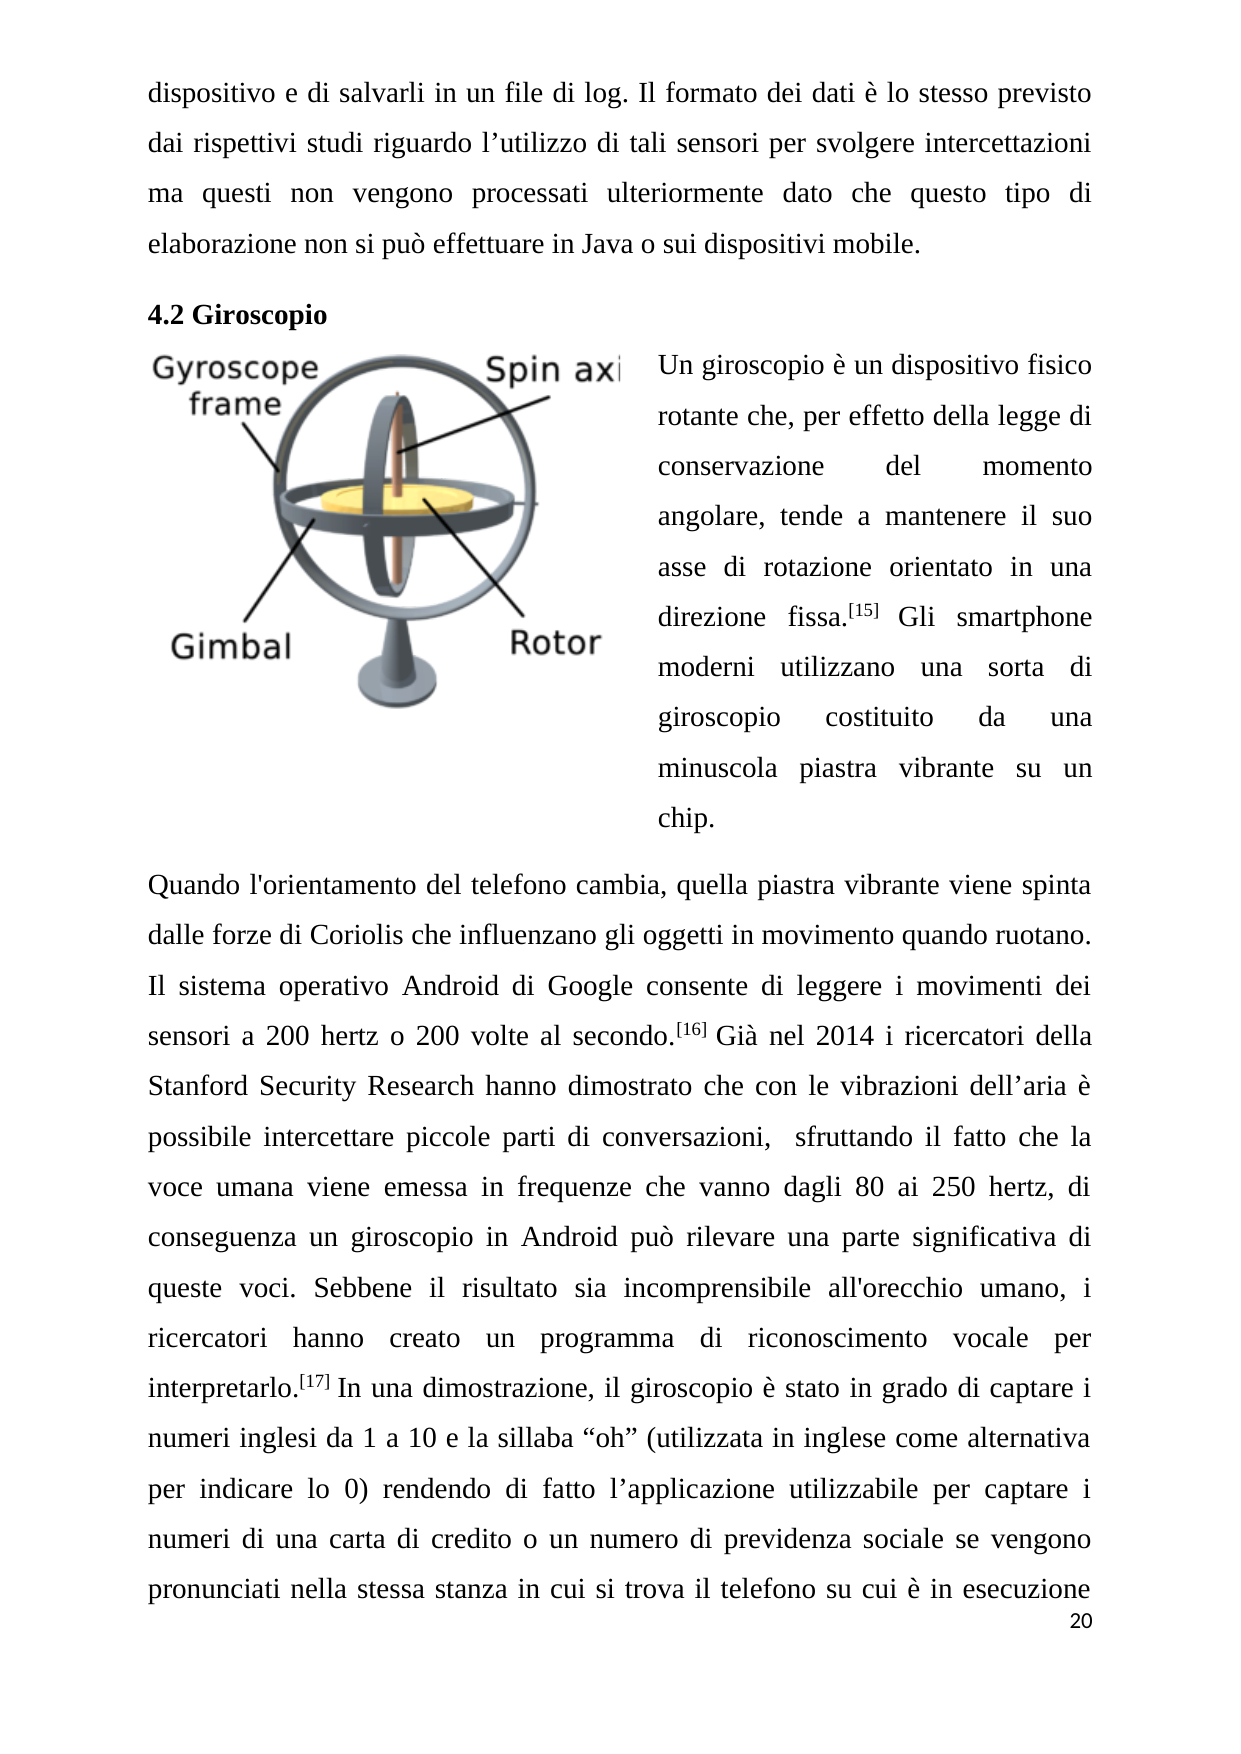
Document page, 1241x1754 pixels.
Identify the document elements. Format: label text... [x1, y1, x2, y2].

subtitle 4.2 Giroscopio [148, 297, 1092, 331]
text Quando l'orientamento del telefono cambia, quella piastra vibrante viene spinta dalle forze di Coriolis che influenzano gli oggetti in movimento quando ruotano. Il sistema operativo Android di Google consente di leggere i movimenti dei sensori a 200 hertz o 200 volte al secondo.[16] Già nel 2014 i ricercatori della Stanford Security Research hanno dimostrato che con le vibrazioni dell’aria è possibile intercettare piccole parti di conversazioni, sfruttando il fatto che la voce umana viene emessa in frequenze che vanno dagli 80 ai 250 hertz, di conseguenza un giroscopio in Android può rilevare una parte significativa di queste voci. Sebbene il risultato sia incomprensibile all'orecchio umano, i ricercatori hanno creato un programma di riconoscimento vocale per interpretarlo.[17] In una dimostrazione, il giroscopio è stato in grado di captare i numeri inglesi da 1 a 10 e la sillaba “oh” (utilizzata in inglese come alternativa per indicare lo 0) rendendo di fatto l’applicazione utilizzabile per captare i numeri di una carta di credito o un numero di previdenza sociale se vengono pronunciati nella stessa stanza in cui si trova il telefono su cui è in esecuzione [148, 867, 1092, 1605]
text Un giroscopio è un dispositivo fisico rotante che, per effetto della legge di conservazione del momento angolare, tende a mantenere il suo asse di rotazione orientato in una direzione fissa.[15] Gli smartphone moderni utilizzano una sorta di giroscopio costituito da una minuscola piastra vibrante su un chip. [658, 347, 1092, 834]
text dispositivo e di salvarli in un file di log. Il formato dei dati è lo stesso previsto dai rispettivi studi riguardo l’utilizzo di tali sensori per svolgere intercettazioni ma questi non vengono processati ulteriormente dato che questo tipo di elaborazione non si può effettuare in Java o sui dispositivi mobile. [148, 75, 1092, 259]
